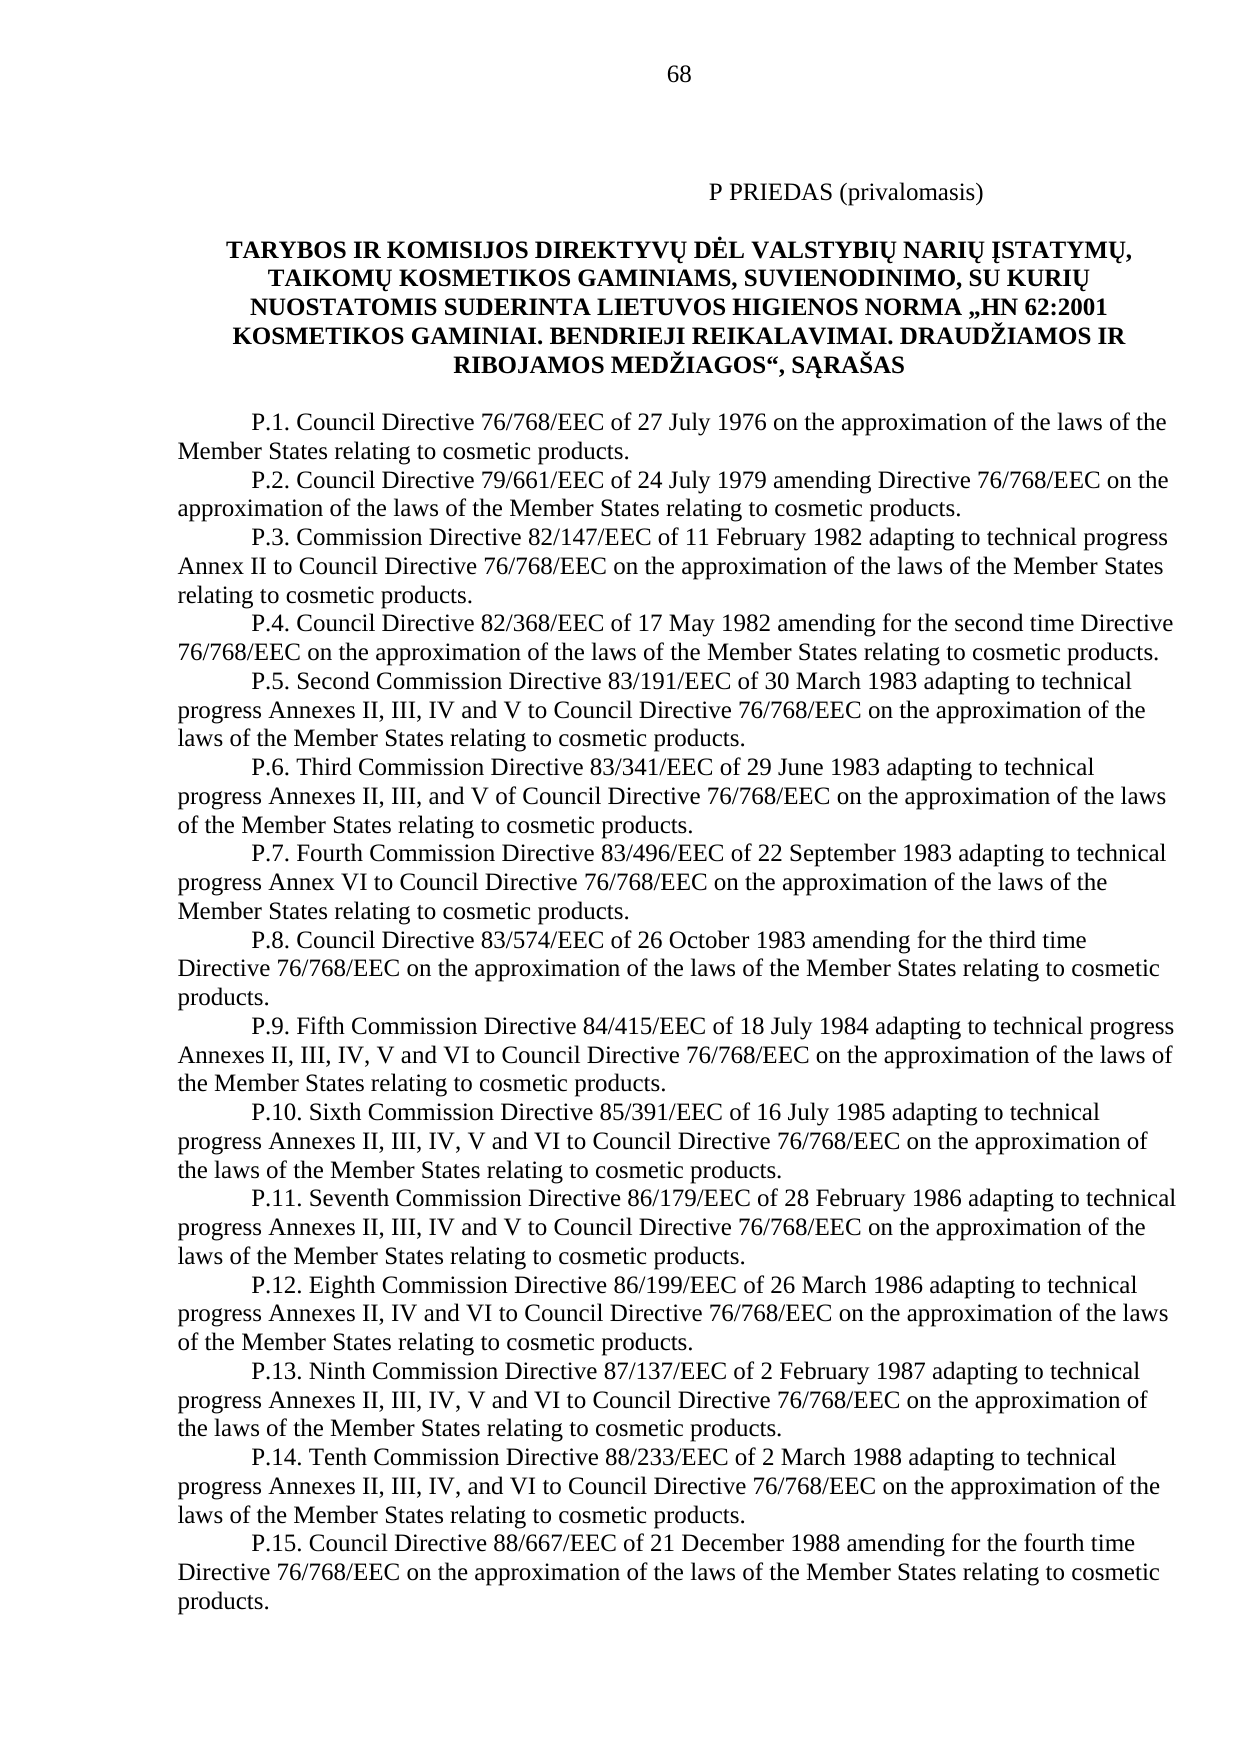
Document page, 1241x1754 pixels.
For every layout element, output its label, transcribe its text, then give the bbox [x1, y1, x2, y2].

text P.3. Commission Directive 82/147/EEC of 11 February 1982 adapting to technical progress Annex II to Council Directive 76/768/EEC on the approximation of the laws of the Member States relating to cosmetic products. [177, 522, 1181, 608]
text P.13. Ninth Commission Directive 87/137/EEC of 2 February 1987 adapting to technical progress Annexes II, III, IV, V and VI to Council Directive 76/768/EEC on the approximation of the laws of the Member States relating to cosmetic products. [177, 1356, 1181, 1442]
text P PRIEDAS (privalomasis) [177, 177, 1181, 206]
text P.15. Council Directive 88/667/EEC of 21 December 1988 amending for the fourth time Directive 76/768/EEC on the approximation of the laws of the Member States relating to cosmetic products. [177, 1528, 1181, 1615]
text P.5. Second Commission Directive 83/191/EEC of 30 March 1983 adapting to technical progress Annexes II, III, IV and V to Council Directive 76/768/EEC on the approximation of the laws of the Member States relating to cosmetic products. [177, 666, 1181, 752]
text P.2. Council Directive 79/661/EEC of 24 July 1979 amending Directive 76/768/EEC on the approximation of the laws of the Member States relating to cosmetic products. [177, 465, 1181, 522]
text P.8. Council Directive 83/574/EEC of 26 October 1983 amending for the third time Directive 76/768/EEC on the approximation of the laws of the Member States relating to cosmetic products. [177, 925, 1181, 1011]
text P.9. Fifth Commission Directive 84/415/EEC of 18 July 1984 adapting to technical progress Annexes II, III, IV, V and VI to Council Directive 76/768/EEC on the approximation of the laws of the Member States relating to cosmetic products. [177, 1011, 1181, 1097]
text P.7. Fourth Commission Directive 83/496/EEC of 22 September 1983 adapting to technical progress Annex VI to Council Directive 76/768/EEC on the approximation of the laws of the Member States relating to cosmetic products. [177, 838, 1181, 925]
text P.14. Tenth Commission Directive 88/233/EEC of 2 March 1988 adapting to technical progress Annexes II, III, IV, and VI to Council Directive 76/768/EEC on the approximation of the laws of the Member States relating to cosmetic products. [177, 1442, 1181, 1528]
text P.10. Sixth Commission Directive 85/391/EEC of 16 July 1985 adapting to technical progress Annexes II, III, IV, V and VI to Council Directive 76/768/EEC on the approximation of the laws of the Member States relating to cosmetic products. [177, 1097, 1181, 1183]
text P.11. Seventh Commission Directive 86/179/EEC of 28 February 1986 adapting to technical progress Annexes II, III, IV and V to Council Directive 76/768/EEC on the approximation of the laws of the Member States relating to cosmetic products. [177, 1183, 1181, 1270]
text P.4. Council Directive 82/368/EEC of 17 May 1982 amending for the second time Directive 76/768/EEC on the approximation of the laws of the Member States relating to cosmetic products. [177, 608, 1181, 666]
text P.12. Eighth Commission Directive 86/199/EEC of 26 March 1986 adapting to technical progress Annexes II, IV and VI to Council Directive 76/768/EEC on the approximation of the laws of the Member States relating to cosmetic products. [177, 1270, 1181, 1356]
text P.1. Council Directive 76/768/EEC of 27 July 1976 on the approximation of the laws of the Member States relating to cosmetic products. [177, 407, 1181, 465]
text P.6. Third Commission Directive 83/341/EEC of 29 June 1983 adapting to technical progress Annexes II, III, and V of Council Directive 76/768/EEC on the approximation of the laws of the Member States relating to cosmetic products. [177, 752, 1181, 838]
text Tarybos ir KomisIjos direktyvų dėl valstybių narių įstatymų, taikomų kosmetikos gaminiams, suvienodinimo, su kurių nuostatomis suderinta Lietuvos higienos norma „HN 62:2001 Kosmetikos gaminiai. Bendrieji reikalavimai. Draudžiamos ir ribojamos medžiagos“, sąrašas [177, 235, 1181, 378]
